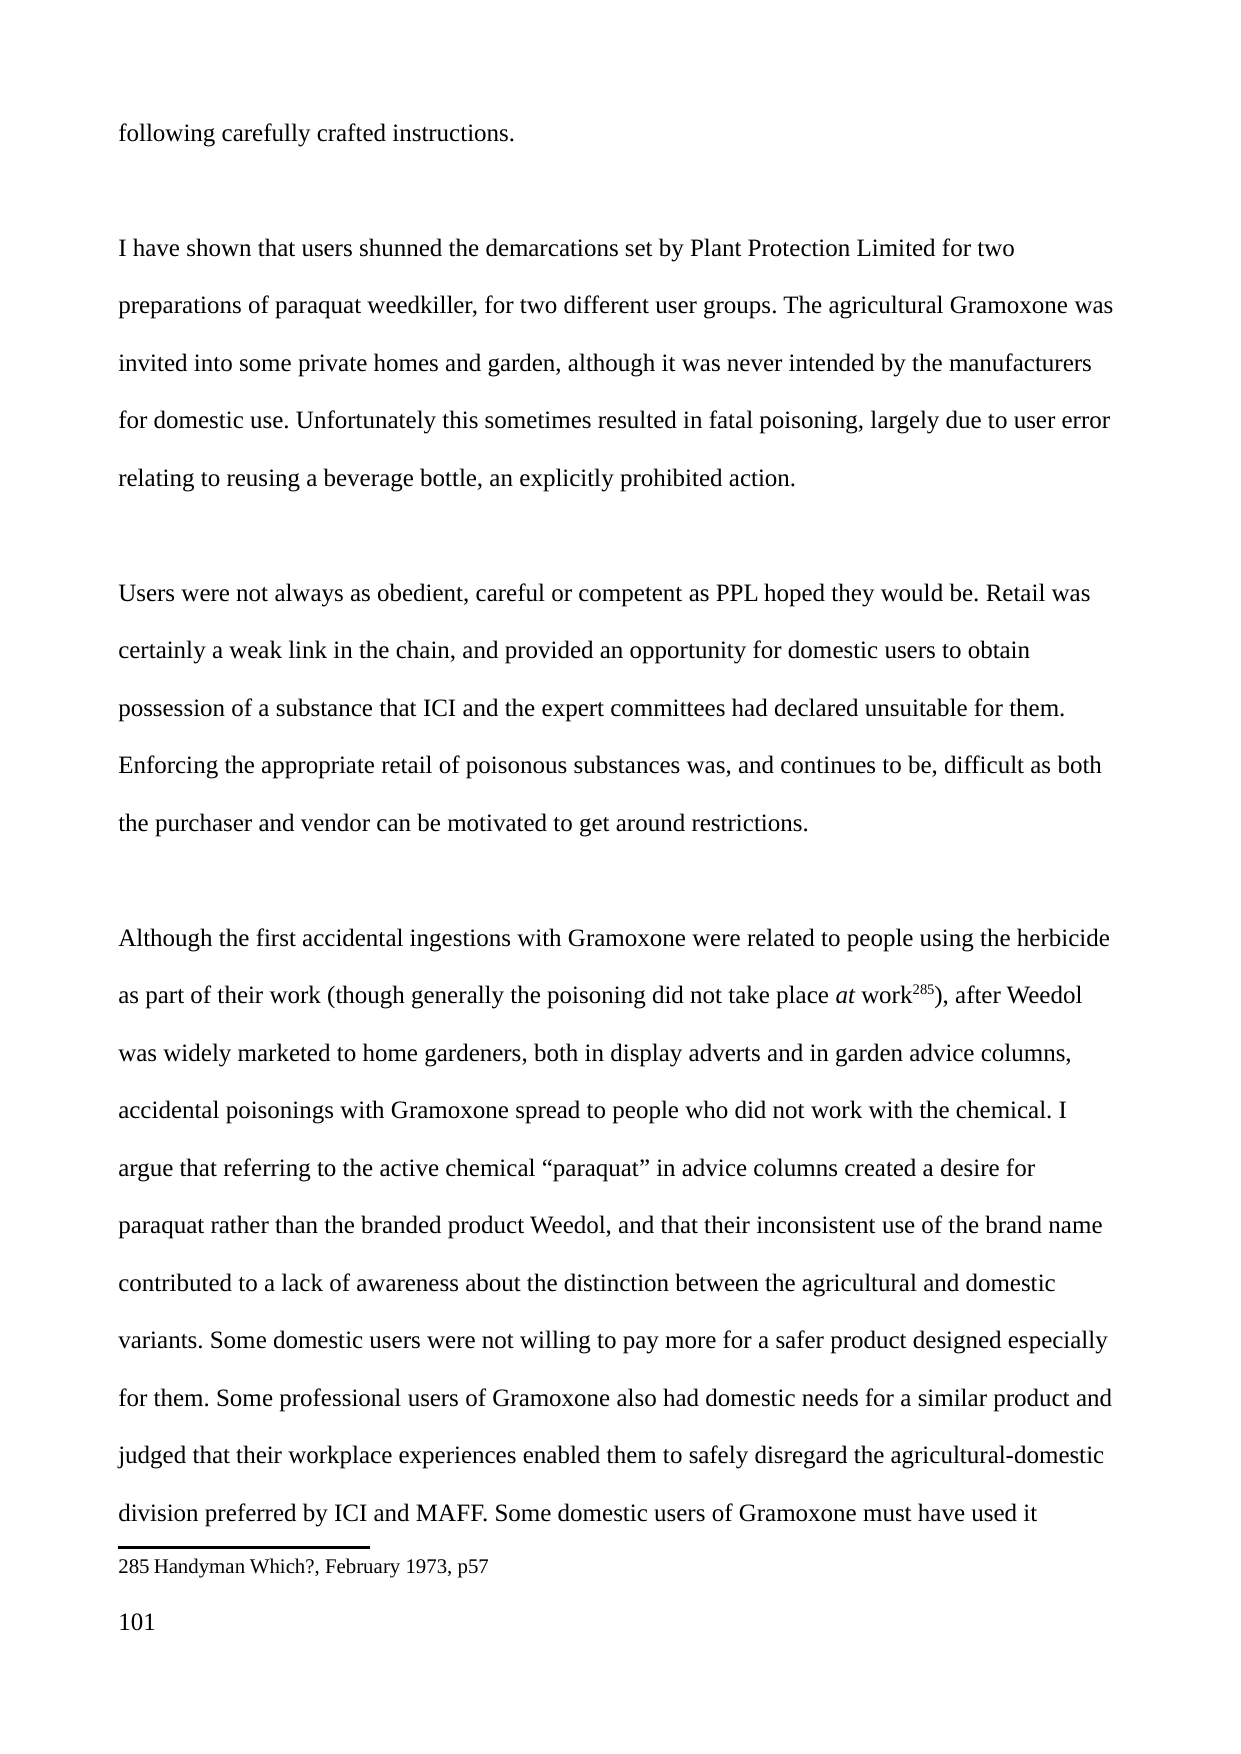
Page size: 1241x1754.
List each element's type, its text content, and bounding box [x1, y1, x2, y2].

text I have shown that users shunned the demarcations set by Plant Protection Limited for two preparations of paraquat weedkiller, for two different user groups. The agricultural Gramoxone was invited into some private homes and garden, although it was never intended by the manufacturers for domestic use. Unfortunately this sometimes resulted in fatal poisoning, largely due to user error relating to reusing a beverage bottle, an explicitly prohibited action. [118, 233, 1122, 492]
text Users were not always as obedient, careful or competent as PPL hoped they would be. Retail was certainly a weak link in the chain, and provided an opportunity for domestic users to obtain possession of a substance that ICI and the expert committees had declared unsuitable for them. Enforcing the appropriate retail of poisonous substances was, and continues to be, difficult as both the purchaser and vendor can be motivated to get around restrictions. [118, 578, 1122, 837]
text following carefully crafted instructions. [118, 118, 1122, 147]
text Although the first accidental ingestions with Gramoxone were related to people using the herbicide as part of their work (though generally the poisoning did not take place at work), after Weedol was widely marketed to home gardeners, both in display adverts and in garden advice columns, accidental poisonings with Gramoxone spread to people who did not work with the chemical. I argue that referring to the active chemical “paraquat” in advice columns created a desire for paraquat rather than the branded product Weedol, and that their inconsistent use of the brand name contributed to a lack of awareness about the distinction between the agricultural and domestic variants. Some domestic users were not willing to pay more for a safer product designed especially for them. Some professional users of Gramoxone also had domestic needs for a similar product and judged that their workplace experiences enabled them to safely disregard the agricultural-domestic division preferred by ICI and MAFF. Some domestic users of Gramoxone must have used it [118, 923, 1122, 1527]
text Handyman Which?, February 1973, p57 [118, 1553, 1122, 1578]
